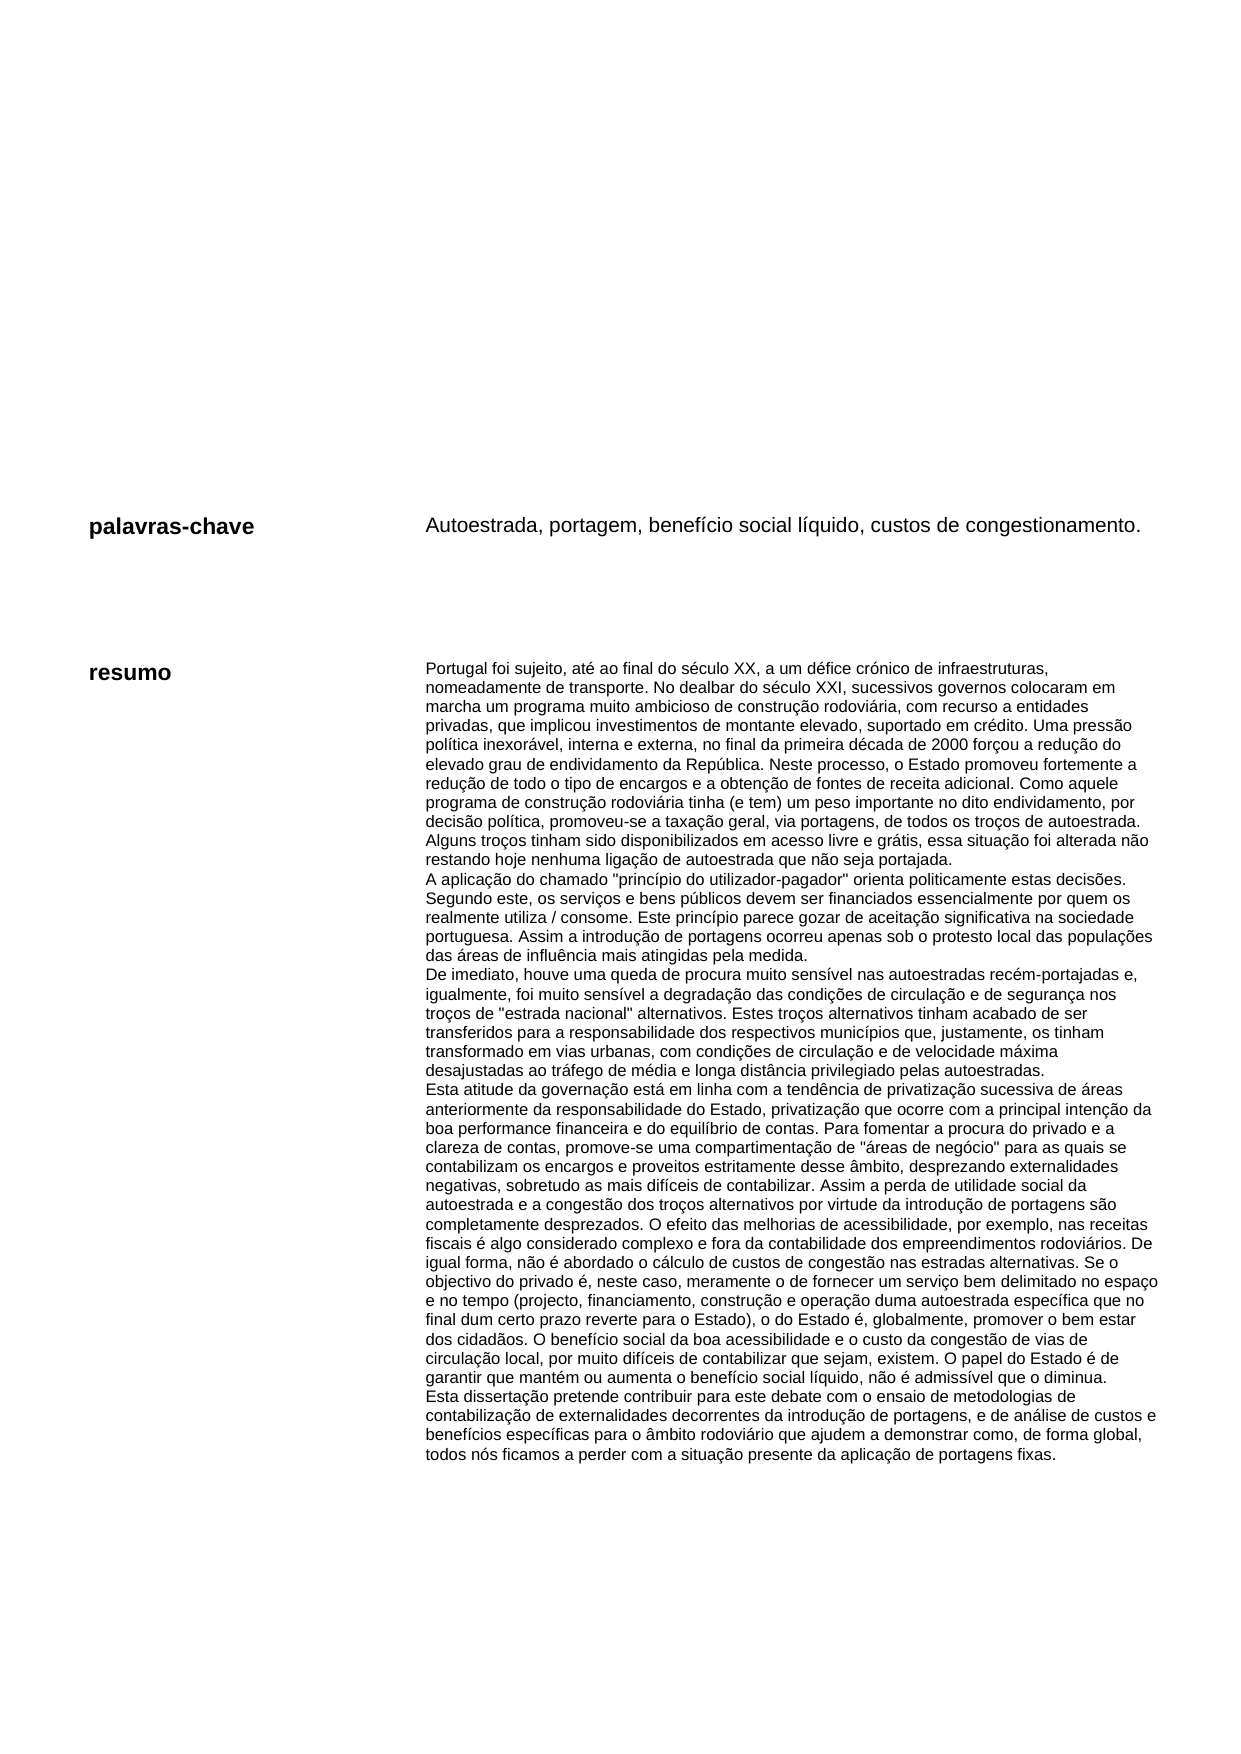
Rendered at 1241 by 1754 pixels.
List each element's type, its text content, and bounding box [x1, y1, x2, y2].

table_cell palavras-chave [89, 513, 425, 658]
table_cell [425, 367, 1159, 513]
table_cell [89, 367, 425, 513]
table_cell Portugal foi sujeito, até ao final do século XX, a um défice crónico de infraestruturas, nomeadamente de transporte. No dealbar do século XXI, sucessivos governos colocaram em marcha um programa muito ambicioso de construção rodoviária, com recurso a entidades privadas, que implicou investimentos de montante elevado, suportado em crédito. Uma pressão política inexorável, interna e externa, no final da primeira década de 2000 forçou a redução do elevado grau de endividamento da República. Neste processo, o Estado promoveu fortemente a redução de todo o tipo de encargos e a obtenção de fontes de receita adicional. Como aquele programa de construção rodoviária tinha (e tem) um peso importante no dito endividamento, por decisão política, promoveu-se a taxação geral, via portagens, de todos os troços de autoestrada. Alguns troços tinham sido disponibilizados em acesso livre e grátis, essa situação foi alterada não restando hoje nenhuma ligação de autoestrada que não seja portajada. A aplicação do chamado "princípio do utilizador-pagador" orienta politicamente estas decisões. Segundo este, os serviços e bens públicos devem ser financiados essencialmente por quem os realmente utiliza / consome. Este princípio parece gozar de aceitação significativa na sociedade portuguesa. Assim a introdução de portagens ocorreu apenas sob o protesto local das populações das áreas de influência mais atingidas pela medida. De imediato, houve uma queda de procura muito sensível nas autoestradas recém-portajadas e, igualmente, foi muito sensível a degradação das condições de circulação e de segurança nos troços de "estrada nacional" alternativos. Estes troços alternativos tinham acabado de ser transferidos para a responsabilidade dos respectivos municípios que, justamente, os tinham transformado em vias urbanas, com condições de circulação e de velocidade máxima desajustadas ao tráfego de média e longa distância privilegiado pelas autoestradas. Esta atitude da governação está em linha com a tendência de privatização sucessiva de áreas anteriormente da responsabilidade do Estado, privatização que ocorre com a principal intenção da boa performance financeira e do equilíbrio de contas. Para fomentar a procura do privado e a clareza de contas, promove-se uma compartimentação de "áreas de negócio" para as quais se contabilizam os encargos e proveitos estritamente desse âmbito, desprezando externalidades negativas, sobretudo as mais difíceis de contabilizar. Assim a perda de utilidade social da autoestrada e a congestão dos troços alternativos por virtude da introdução de portagens são completamente desprezados. O efeito das melhorias de acessibilidade, por exemplo, nas receitas fiscais é algo considerado complexo e fora da contabilidade dos empreendimentos rodoviários. De igual forma, não é abordado o cálculo de custos de congestão nas estradas alternativas. Se o objectivo do privado é, neste caso, meramente o de fornecer um serviço bem delimitado no espaço e no tempo (projecto, financiamento, construção e operação duma autoestrada específica que no final dum certo prazo reverte para o Estado), o do Estado é, globalmente, promover o bem estar dos cidadãos. O benefício social da boa acessibilidade e o custo da congestão de vias de circulação local, por muito difíceis de contabilizar que sejam, existem. O papel do Estado é de garantir que mantém ou aumenta o benefício social líquido, não é admissível que o diminua. Esta dissertação pretende contribuir para este debate com o ensaio de metodologias de contabilização de externalidades decorrentes da introdução de portagens, e de análise de custos e benefícios específicas para o âmbito rodoviário que ajudem a demonstrar como, de forma global, todos nós ficamos a perder com a situação presente da aplicação de portagens fixas. [425, 659, 1159, 1617]
table_cell resumo [89, 659, 425, 1617]
table_cell Autoestrada, portagem, benefício social líquido, custos de congestionamento. [425, 513, 1159, 658]
table_header [425, 71, 1159, 367]
table_header [89, 71, 425, 367]
